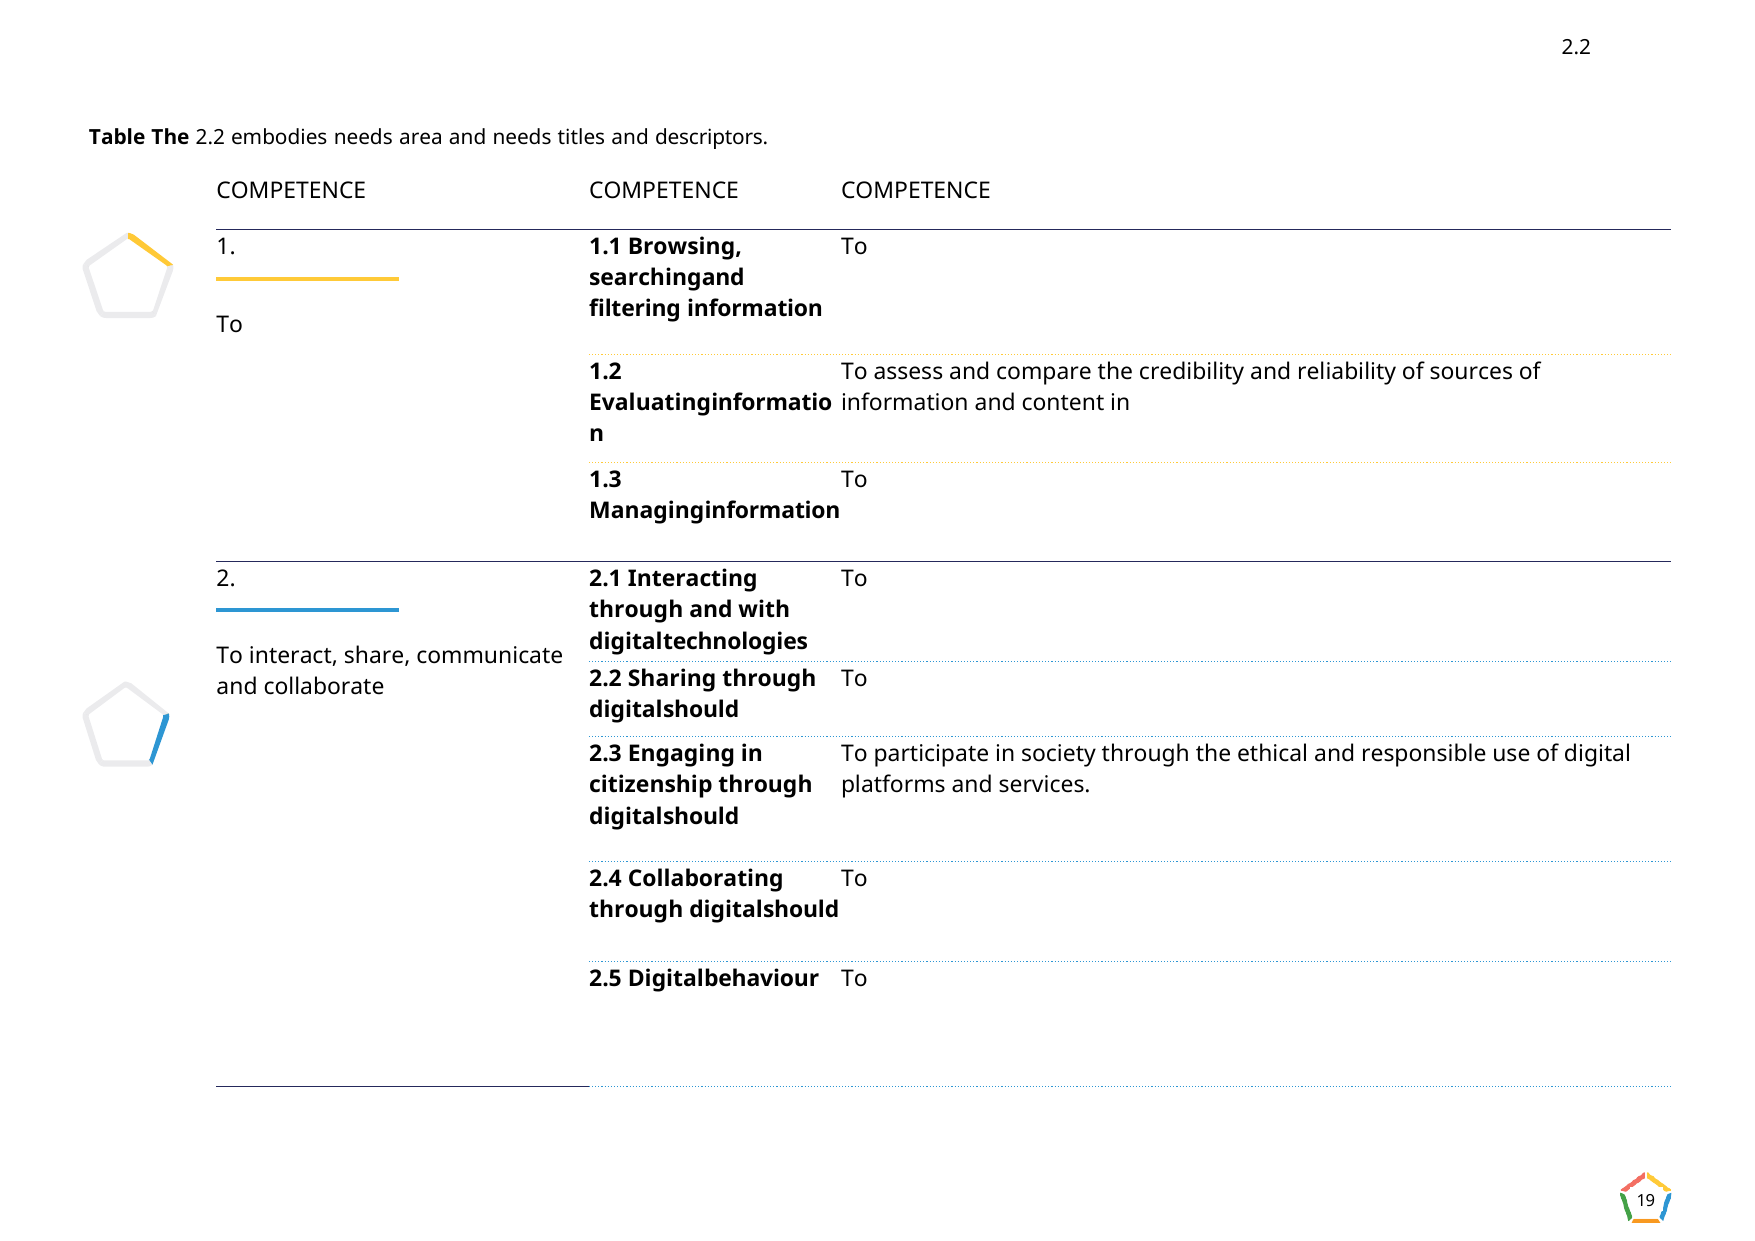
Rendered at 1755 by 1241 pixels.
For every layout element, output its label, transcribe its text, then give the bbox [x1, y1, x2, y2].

table_cell To [841, 230, 1671, 354]
table_header COMPETENCE [841, 174, 1671, 229]
table_cell 1.3 Managinginformation [589, 462, 841, 561]
table_cell 2.3 Engaging in citizenship through digitalshould [589, 736, 841, 861]
table_cell 2.1 Interacting through and with digitaltechnologies [589, 562, 841, 661]
table_cell 2.2 Sharing through digitalshould [589, 661, 841, 736]
table_cell 2.5 Digitalbehaviour [589, 961, 841, 1086]
text Table The 2.2 embodies needs area and needs titles and descriptors. [89, 122, 1710, 151]
table_cell To [841, 562, 1671, 661]
table_header COMPETENCE [589, 174, 841, 229]
table_cell To [841, 462, 1671, 561]
table_cell 1.2 Evaluatinginformation [589, 354, 841, 462]
table_cell To [841, 661, 1671, 736]
table_cell 1. To [216, 230, 589, 561]
table_cell 2. To interact, share, communicate and collaborate [216, 562, 589, 1086]
table_cell To [841, 961, 1671, 1086]
table_cell 1.1 Browsing, searchingand filtering information [589, 230, 841, 354]
table_cell To [841, 861, 1671, 961]
table_header COMPETENCE [216, 174, 589, 229]
table_cell To assess and compare the credibility and reliability of sources of information and content in [841, 354, 1671, 462]
table_cell To participate in society through the ethical and responsible use of digital platforms and services. [841, 736, 1671, 861]
table_cell 2.4 Collaborating through digitalshould [589, 861, 841, 961]
